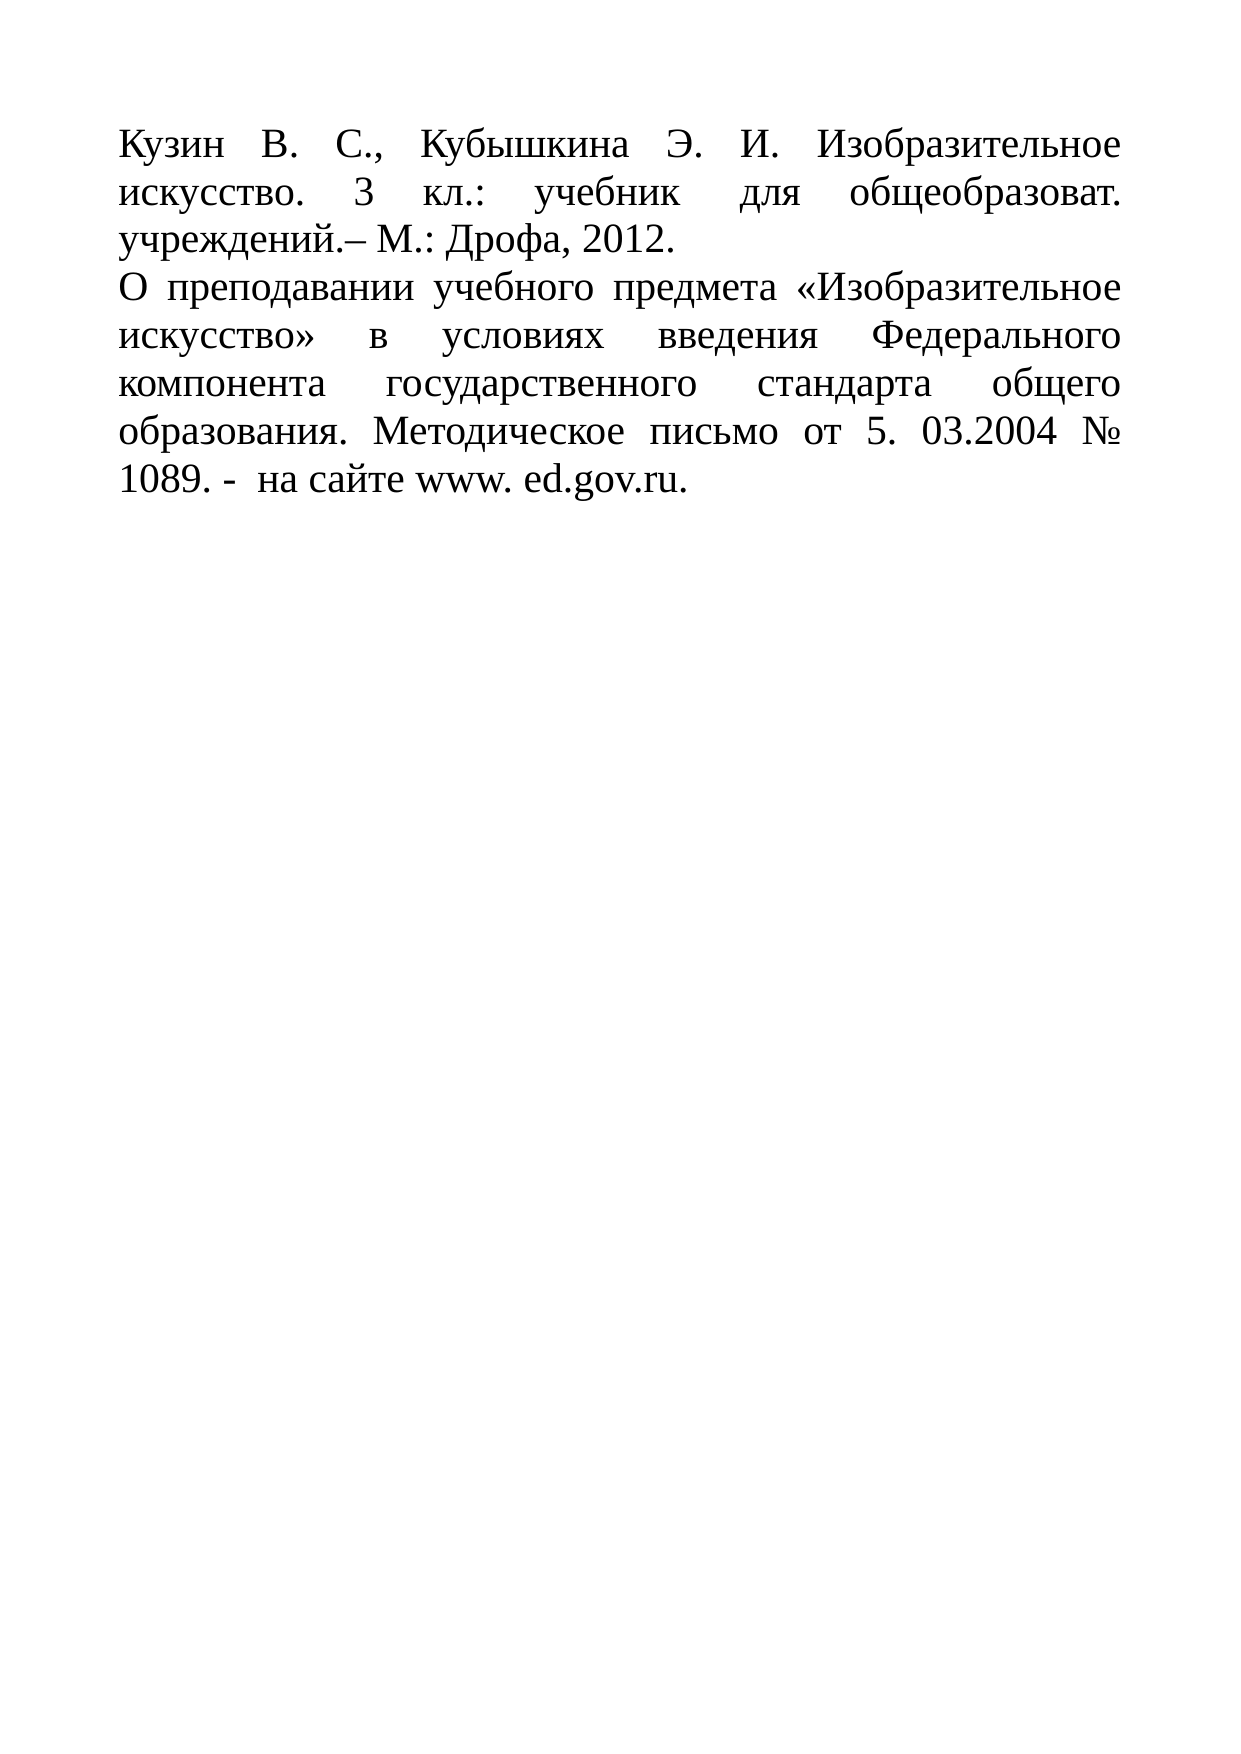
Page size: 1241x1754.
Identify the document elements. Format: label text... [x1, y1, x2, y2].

text О преподавании учебного предмета «Изобразительное искусство» в условиях введения Федерального компонента государственного стандарта общего образования. Методическое письмо от 5. 03.2004 № 1089. - на сайте www. ed.gov.ru. [118, 262, 1122, 501]
text Кузин В. С., Кубышкина Э. И. Изобразительное искусство. 3 кл.: учебник для общеобразоват. учреждений.– М.: Дрофа, 2012. [118, 118, 1122, 262]
